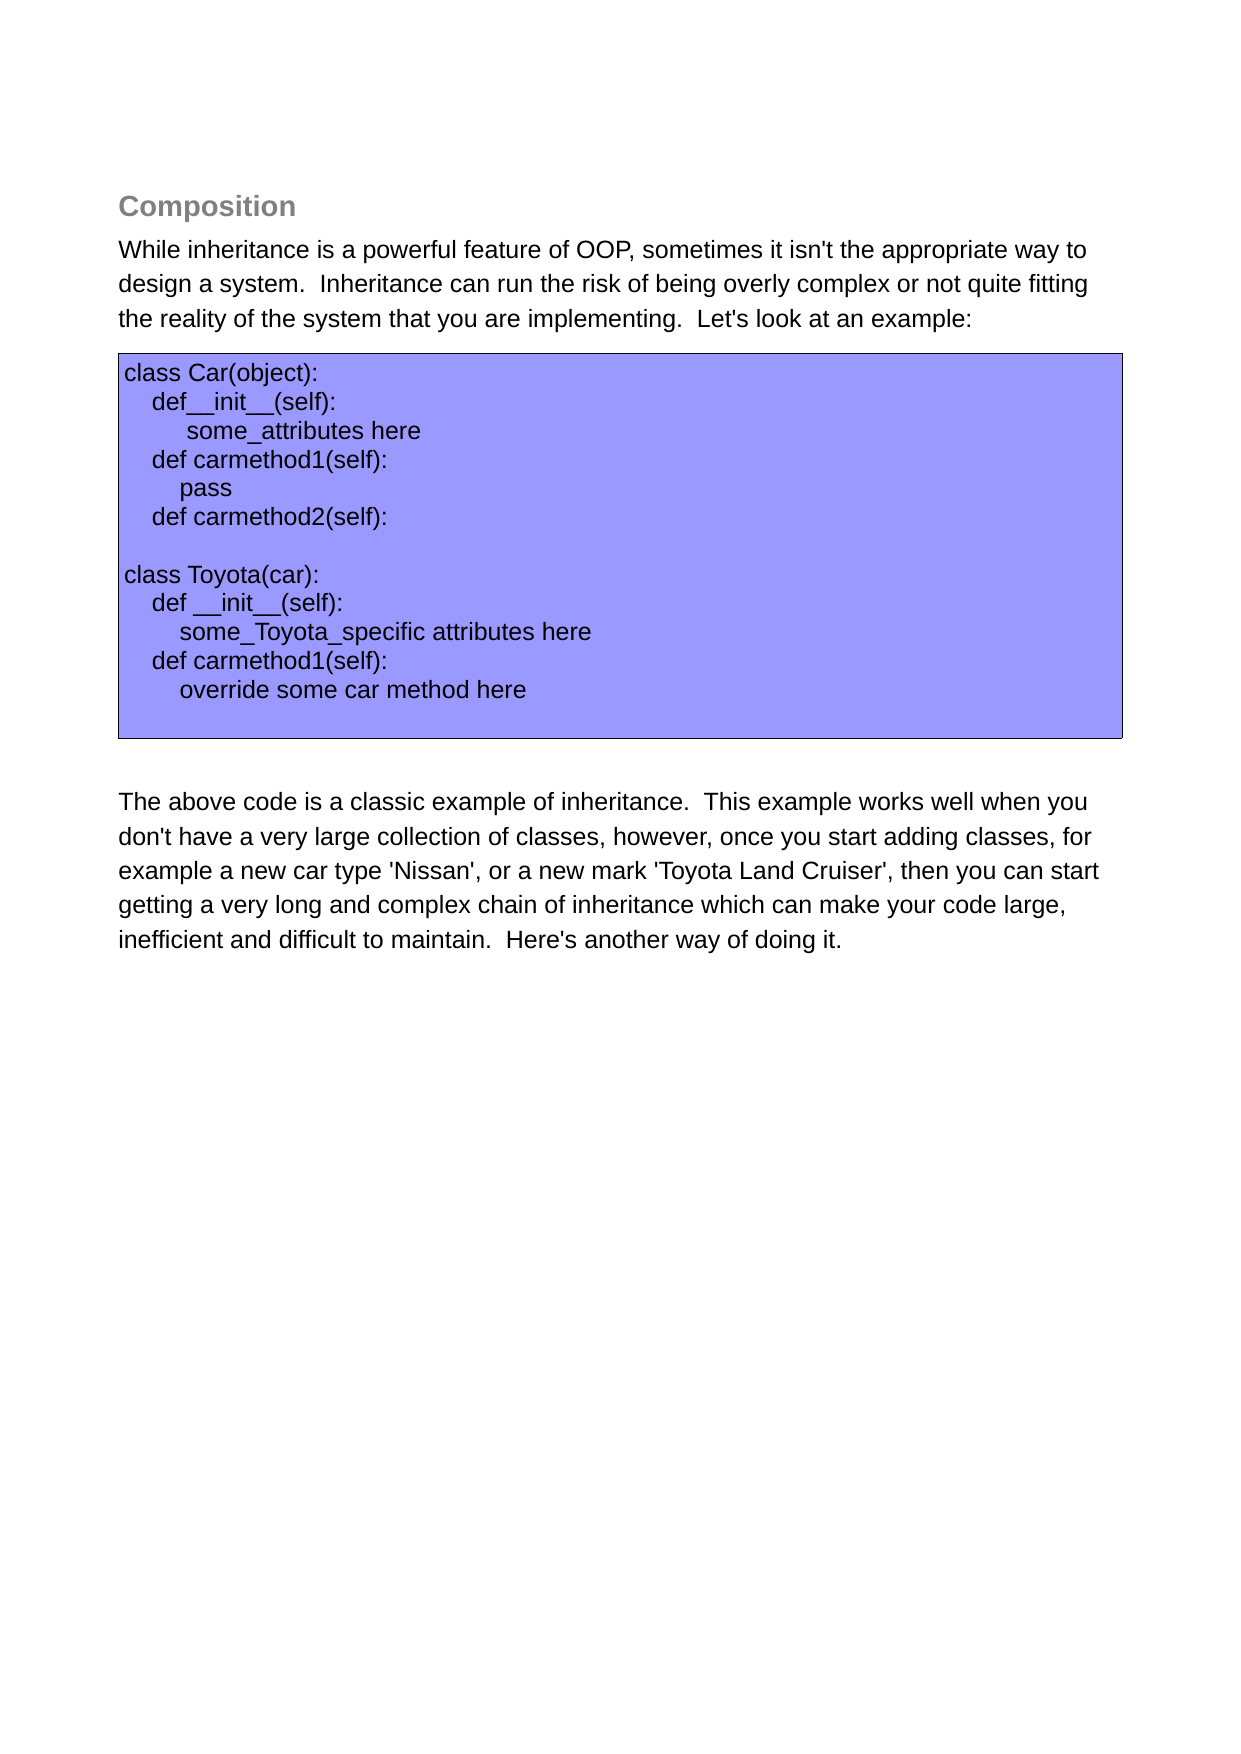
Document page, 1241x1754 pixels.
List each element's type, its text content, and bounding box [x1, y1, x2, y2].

text While inheritance is a powerful feature of OOP, sometimes it isn't the appropriate way to design a system. Inheritance can run the risk of being overly complex or not quite fitting the reality of the system that you are implementing. Let's look at an example: [118, 234, 1122, 332]
text The above code is a classic example of inheritance. This example works well when you don't have a very large collection of classes, however, once you start adding classes, for example a new car type 'Nissan', or a new mark 'Toyota Land Cruiser', then you can start getting a very long and complex chain of inheritance which can make your code large, inefficient and difficult to maintain. Here's another way of doing it. [118, 787, 1122, 954]
subtitle Composition [118, 188, 1122, 222]
table_header class Car(object): def__init__(self): some_attributes here def carmethod1(self): pass def carmethod2(self): class Toyota(car): def __init__(self): some_Toyota_specific attributes here def carmethod1(self): override some car method here [119, 354, 1122, 738]
